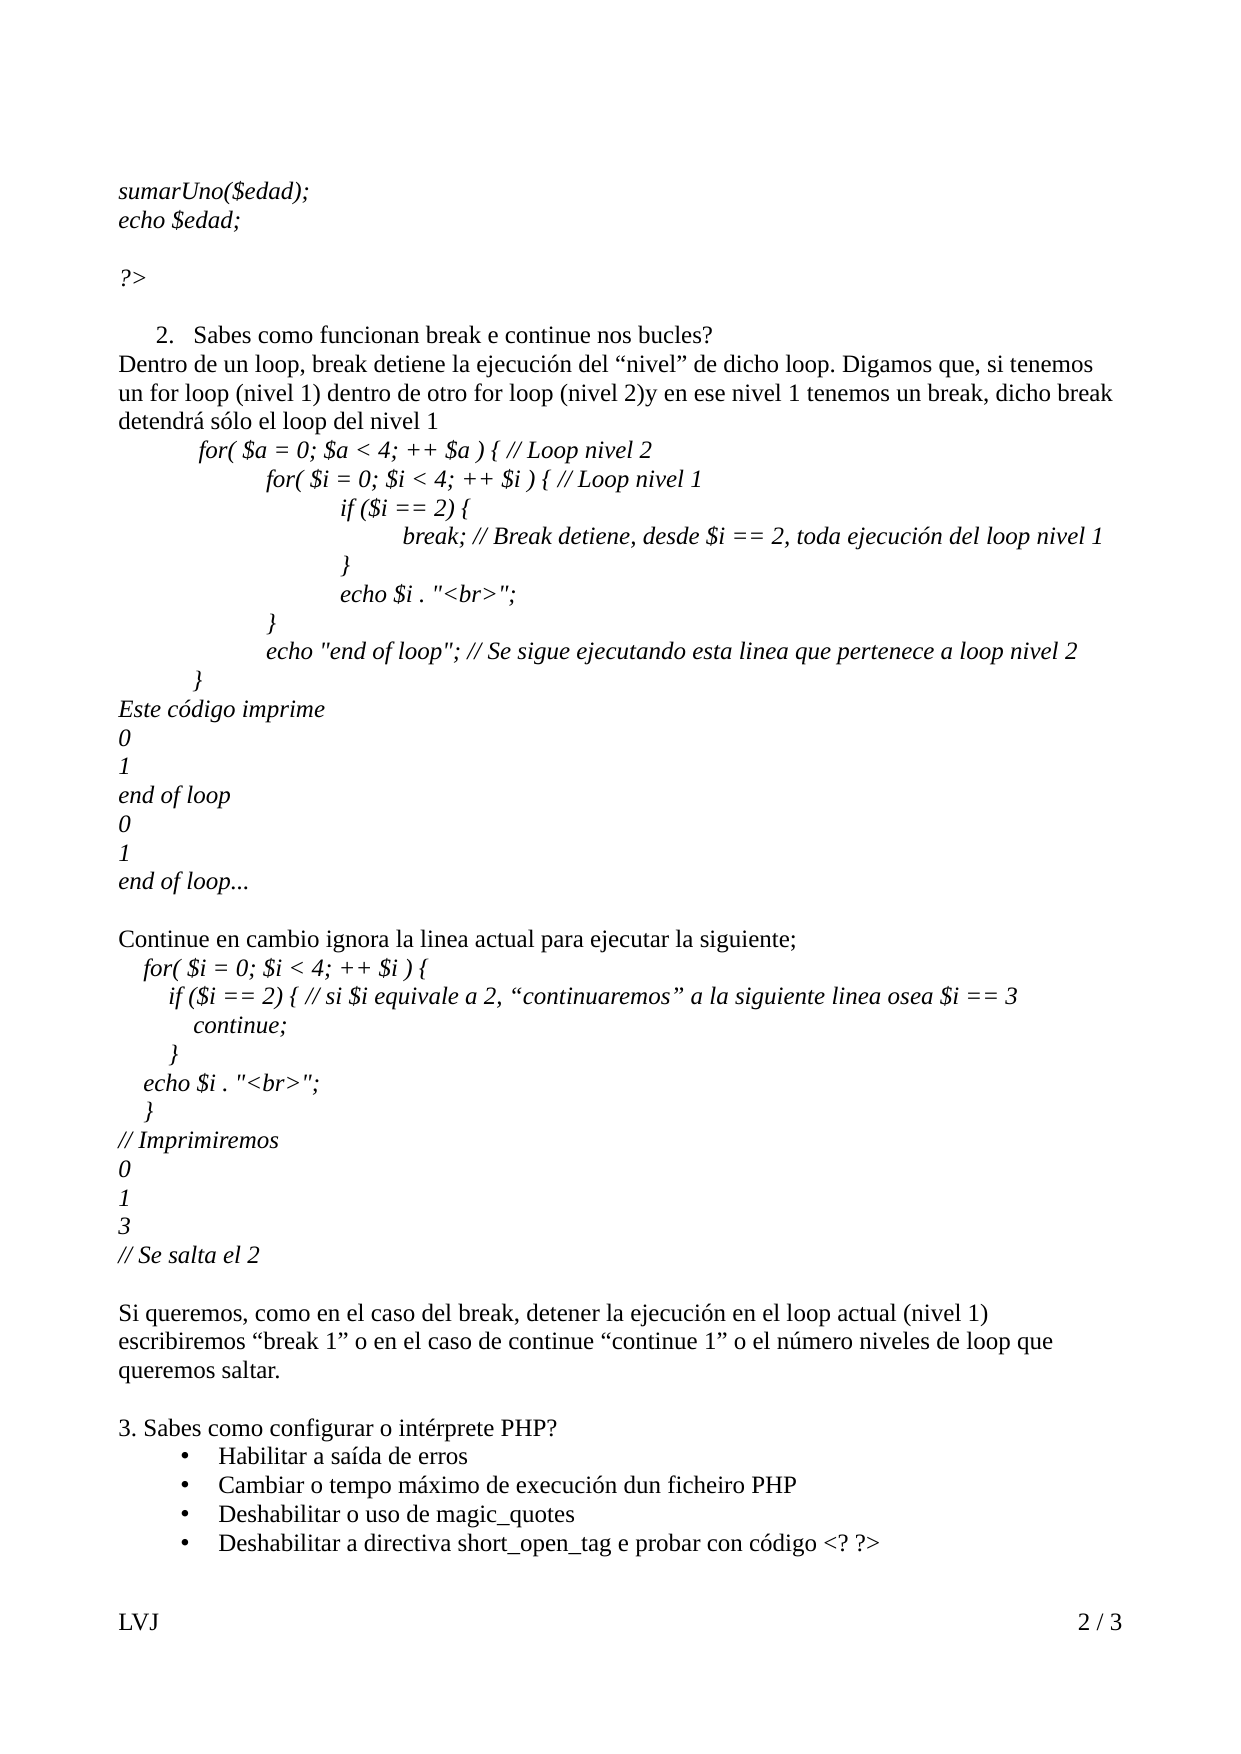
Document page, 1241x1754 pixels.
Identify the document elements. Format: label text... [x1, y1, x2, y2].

text end of loop [118, 780, 1122, 809]
text // Imprimiremos [118, 1125, 1122, 1154]
text ?> [118, 263, 1122, 291]
list Habilitar a saída de erros [181, 1441, 1122, 1470]
text Continue en cambio ignora la linea actual para ejecutar la siguiente; [118, 924, 1122, 953]
list Deshabilitar a directiva short_open_tag e probar con código <? ?> [181, 1528, 1122, 1556]
text for( $i = 0; $i < 4; ++ $i ) { // Loop nivel 1 [118, 464, 1122, 493]
text for( $i = 0; $i < 4; ++ $i ) { [118, 953, 1122, 981]
text } [118, 1039, 1122, 1068]
text Dentro de un loop, break detiene la ejecución del “nivel” de dicho loop. Digamos que, si tenemos un for loop (nivel 1) dentro de otro for loop (nivel 2)y en ese nivel 1 tenemos un break, dicho break detendrá sólo el loop del nivel 1 [118, 349, 1122, 435]
text } [118, 1096, 1122, 1125]
text } [118, 550, 1122, 579]
text if ($i == 2) { [118, 493, 1122, 521]
text 1 [118, 1183, 1122, 1211]
text echo "end of loop"; // Se sigue ejecutando esta linea que pertenece a loop nivel 2 [118, 636, 1122, 665]
text 1 [118, 838, 1122, 866]
text 3 [118, 1211, 1122, 1240]
text echo $i . "<br>"; [118, 579, 1122, 608]
text continue; [118, 1010, 1122, 1039]
text 3. Sabes como configurar o intérprete PHP? [118, 1413, 1122, 1441]
text sumarUno($edad); [118, 176, 1122, 205]
text 0 [118, 1154, 1122, 1183]
text Este código imprime [118, 694, 1122, 723]
text if ($i == 2) { // si $i equivale a 2, “continuaremos” a la siguiente linea osea $i == 3 [118, 981, 1122, 1010]
text echo $i . "<br>"; [118, 1068, 1122, 1096]
text for( $a = 0; $a < 4; ++ $a ) { // Loop nivel 2 [118, 435, 1122, 464]
text break; // Break detiene, desde $i == 2, toda ejecución del loop nivel 1 [118, 521, 1122, 550]
list Deshabilitar o uso de magic_quotes [181, 1499, 1122, 1528]
text Si queremos, como en el caso del break, detener la ejecución en el loop actual (nivel 1) escribiremos “break 1” o en el caso de continue “continue 1” o el número niveles de loop que queremos saltar. [118, 1298, 1122, 1384]
text 1 [118, 751, 1122, 780]
text 0 [118, 723, 1122, 751]
list Cambiar o tempo máximo de execución dun ficheiro PHP [181, 1470, 1122, 1499]
text echo $edad; [118, 205, 1122, 234]
text 0 [118, 809, 1122, 838]
text end of loop... [118, 866, 1122, 895]
text } [118, 608, 1122, 636]
text } [118, 665, 1122, 694]
text // Se salta el 2 [118, 1240, 1122, 1269]
list Sabes como funcionan break e continue nos bucles? [156, 320, 1122, 349]
